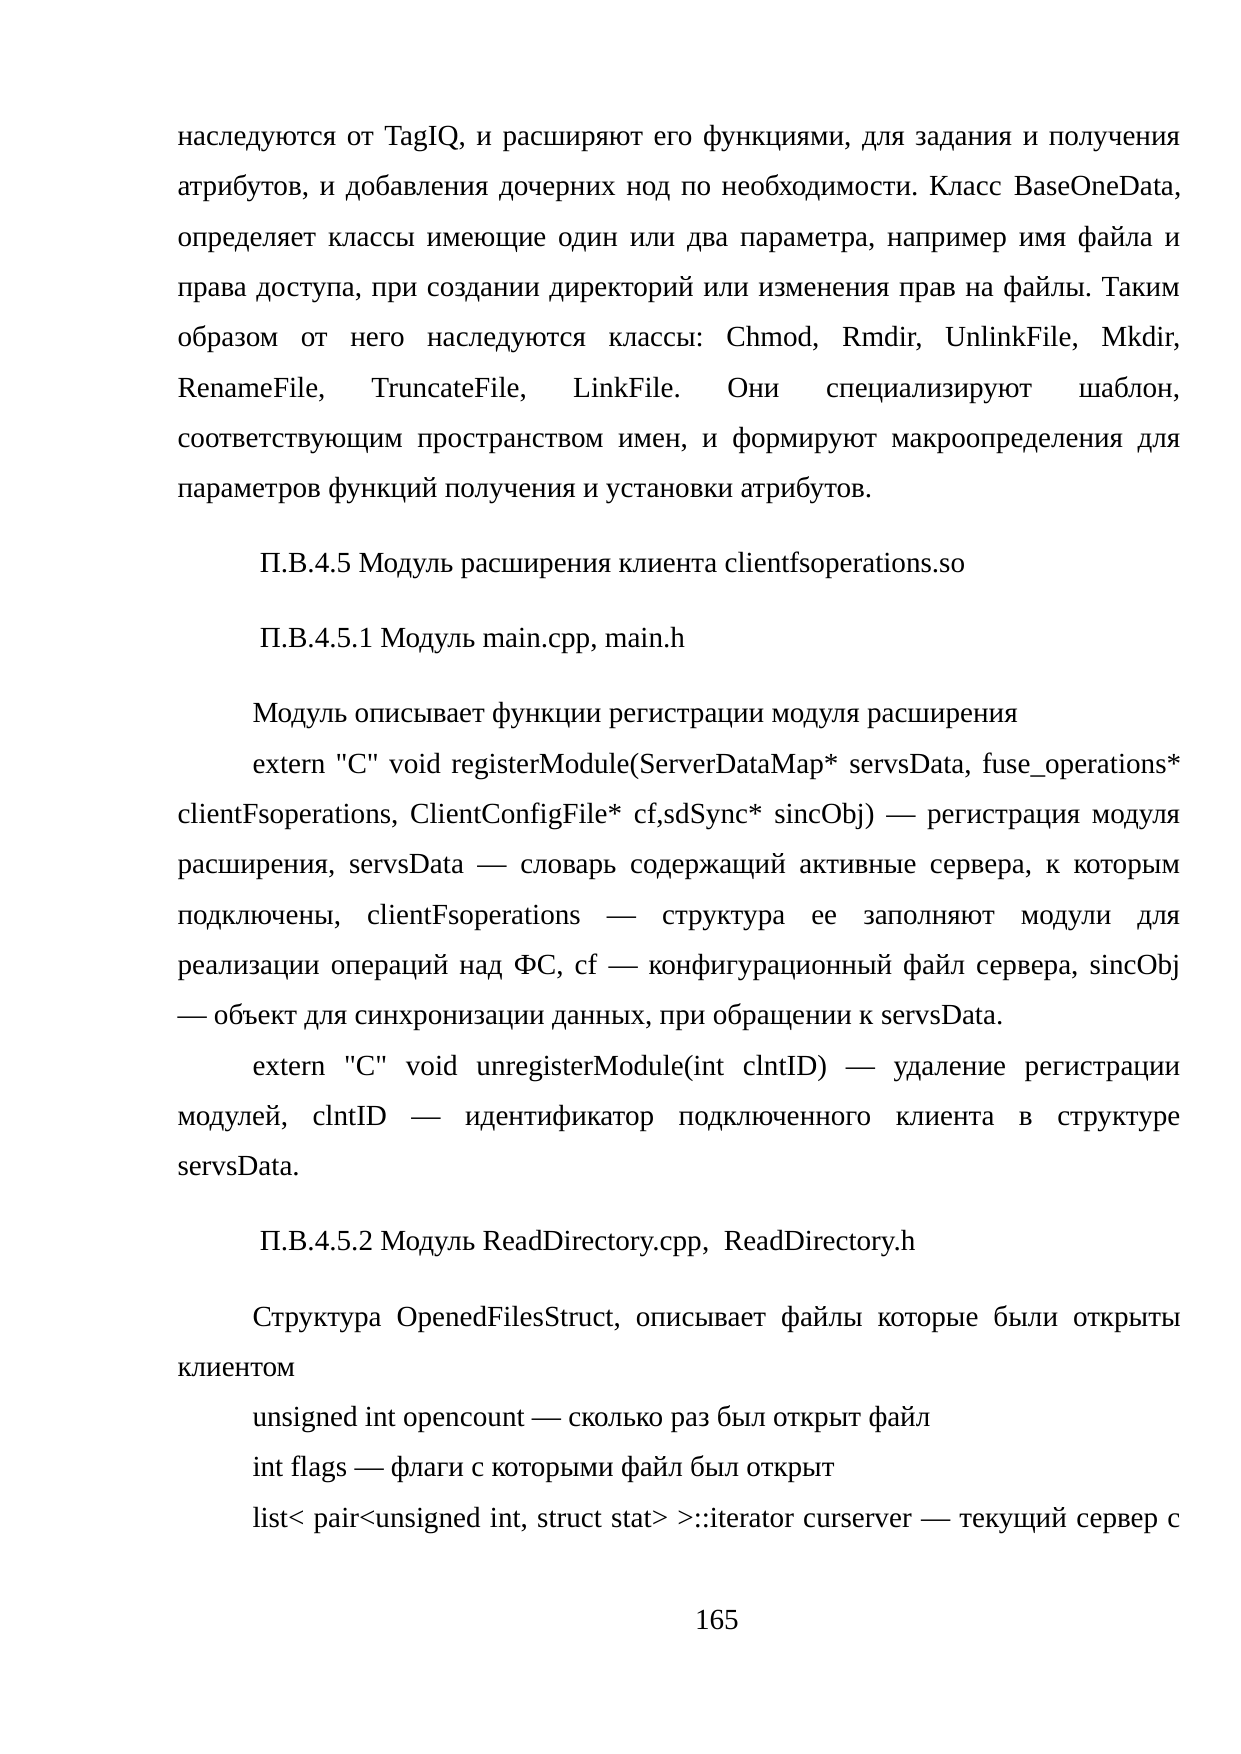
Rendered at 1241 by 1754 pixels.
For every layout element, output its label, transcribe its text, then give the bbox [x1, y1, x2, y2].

text Модуль описывает функции регистрации модуля расширения [177, 696, 1181, 729]
text unsigned int opencount — сколько раз был открыт файл [177, 1399, 1181, 1433]
text Структура OpenedFilesStruct, описывает файлы которые были открыты клиентом [177, 1299, 1181, 1382]
text extern "C" void unregisterModule(int clntID) — удаление регистрации модулей, clntID — идентификатор подключенного клиента в структуре servsData. [177, 1048, 1181, 1182]
list Модуль main.cpp, main.h [252, 621, 1181, 654]
list Модуль ReadDirectory.cpp, ReadDirectory.h [252, 1223, 1181, 1257]
subtitle Модуль расширения клиента clientfsoperations.so [252, 545, 1181, 579]
text extern "C" void registerModule(ServerDataMap* servsData, fuse_operations* clientFsoperations, ClientConfigFile* cf,sdSync* sincObj) — регистрация модуля расширения, servsData — словарь содержащий активные сервера, к которым подключены, clientFsoperations — структура ее заполняют модули для реализации операций над ФС, cf — конфигурационный файл сервера, sincObj — объект для синхронизации данных, при обращении к servsData. [177, 746, 1181, 1031]
text наследуются от TagIQ, и расширяют его функциями, для задания и получения атрибутов, и добавления дочерних нод по необходимости. Класс BaseOneData, определяет классы имеющие один или два параметра, например имя файла и права доступа, при создании директорий или изменения прав на файлы. Таким образом от него наследуются классы: Chmod, Rmdir, UnlinkFile, Mkdir, RenameFile, TruncateFile, LinkFile. Они специализируют шаблон, соответствующим пространством имен, и формируют макроопределения для параметров функций получения и установки атрибутов. [177, 118, 1181, 504]
text list< pair<unsigned int, struct stat> >::iterator curserver — текущий сервер с [177, 1500, 1181, 1533]
text int flags — флаги с которыми файл был открыт [177, 1449, 1181, 1483]
